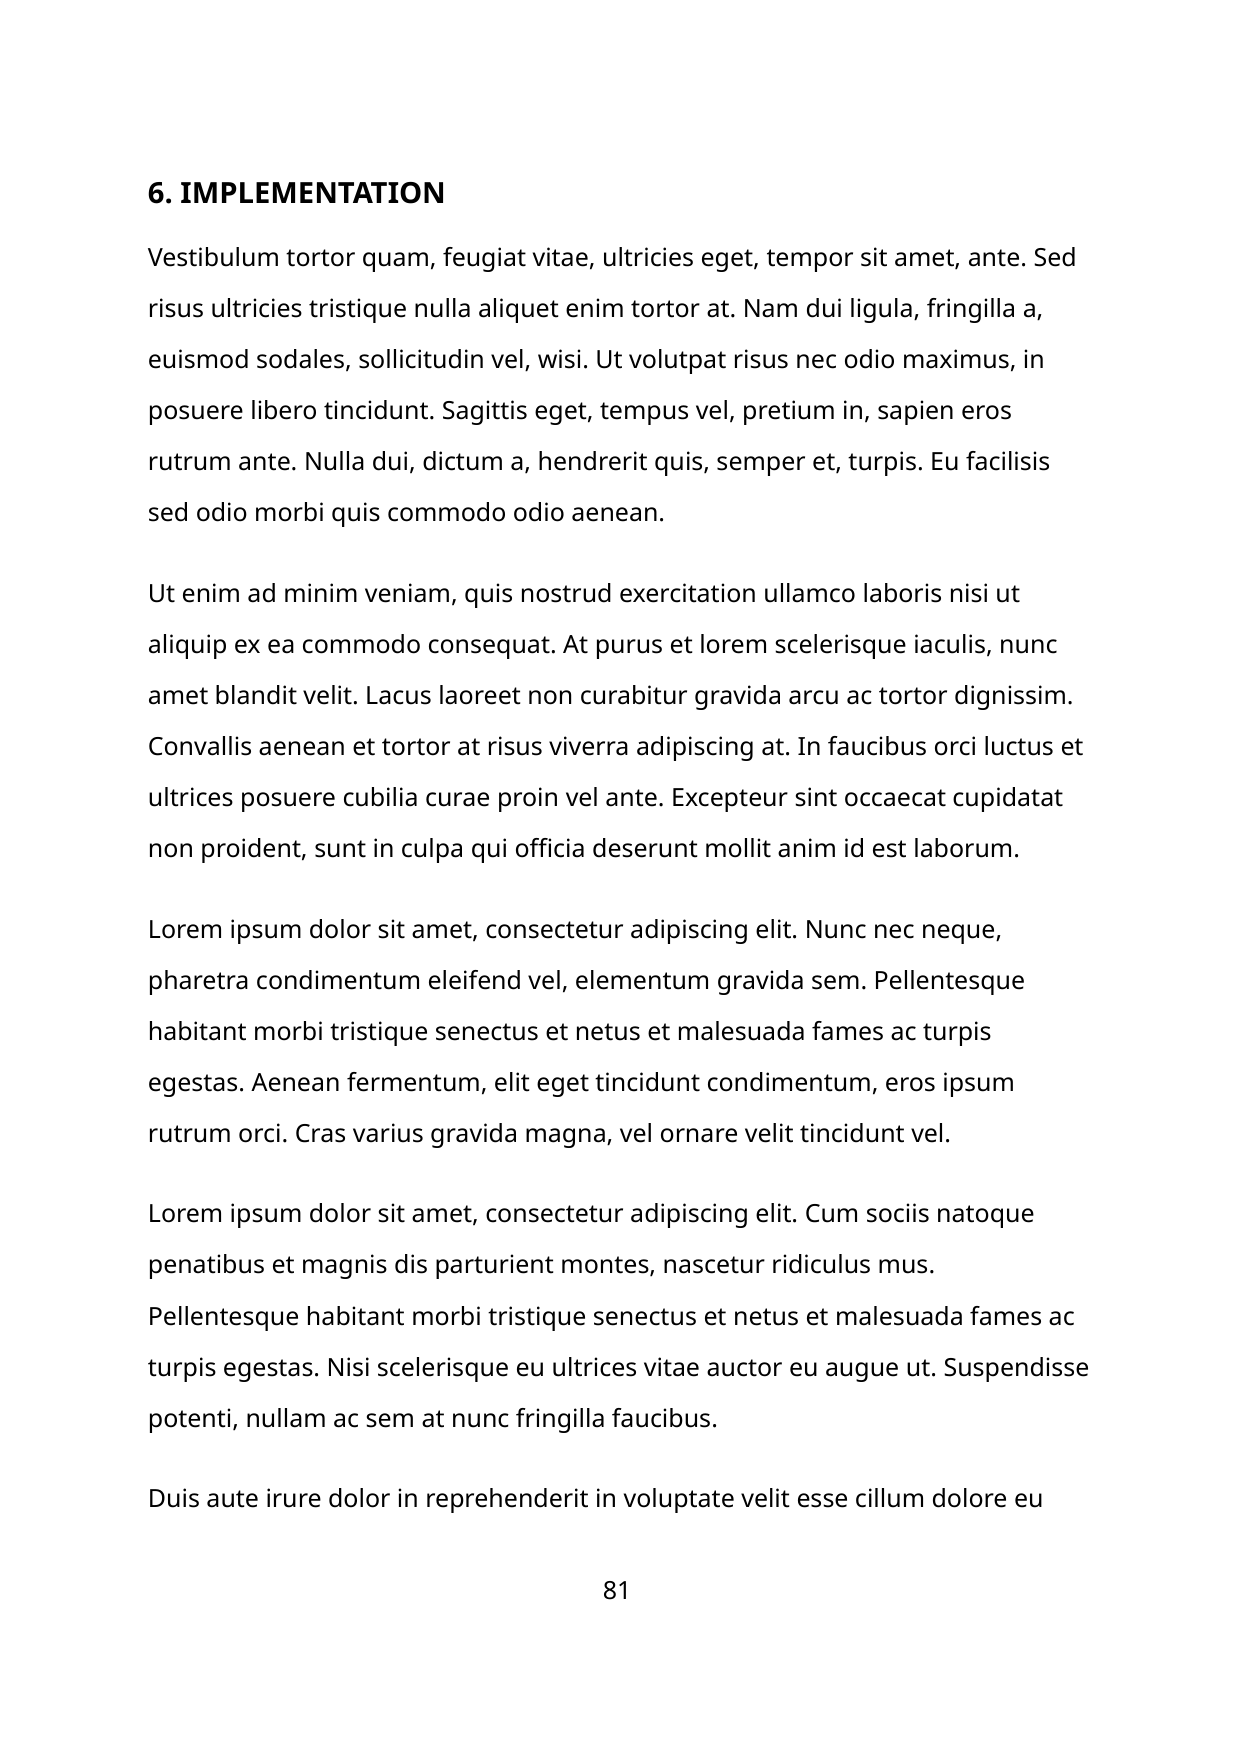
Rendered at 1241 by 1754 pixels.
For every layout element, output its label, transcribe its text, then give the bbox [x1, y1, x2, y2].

text Duis aute irure dolor in reprehenderit in voluptate velit esse cillum dolore eu [148, 1481, 1093, 1515]
text Lorem ipsum dolor sit amet, consectetur adipiscing elit. Cum sociis natoque penatibus et magnis dis parturient montes, nascetur ridiculus mus. Pellentesque habitant morbi tristique senectus et netus et malesuada fames ac turpis egestas. Nisi scelerisque eu ultrices vitae auctor eu augue ut. Suspendisse potenti, nullam ac sem at nunc fringilla faucibus. [148, 1196, 1093, 1434]
subtitle 6. Implementation [148, 173, 1093, 212]
text Vestibulum tortor quam, feugiat vitae, ultricies eget, tempor sit amet, ante. Sed risus ultricies tristique nulla aliquet enim tortor at. Nam dui ligula, fringilla a, euismod sodales, sollicitudin vel, wisi. Ut volutpat risus nec odio maximus, in posuere libero tincidunt. Sagittis eget, tempus vel, pretium in, sapien eros rutrum ante. Nulla dui, dictum a, hendrerit quis, semper et, turpis. Eu facilisis sed odio morbi quis commodo odio aenean. [148, 239, 1093, 529]
text Ut enim ad minim veniam, quis nostrud exercitation ullamco laboris nisi ut aliquip ex ea commodo consequat. At purus et lorem scelerisque iaculis, nunc amet blandit velit. Lacus laoreet non curabitur gravida arcu ac tortor dignissim. Convallis aenean et tortor at risus viverra adipiscing at. In faucibus orci luctus et ultrices posuere cubilia curae proin vel ante. Excepteur sint occaecat cupidatat non proident, sunt in culpa qui officia deserunt mollit anim id est laborum. [148, 575, 1093, 865]
text Lorem ipsum dolor sit amet, consectetur adipiscing elit. Nunc nec neque, pharetra condimentum eleifend vel, elementum gravida sem. Pellentesque habitant morbi tristique senectus et netus et malesuada fames ac turpis egestas. Aenean fermentum, elit eget tincidunt condimentum, eros ipsum rutrum orci. Cras varius gravida magna, vel ornare velit tincidunt vel. [148, 911, 1093, 1149]
